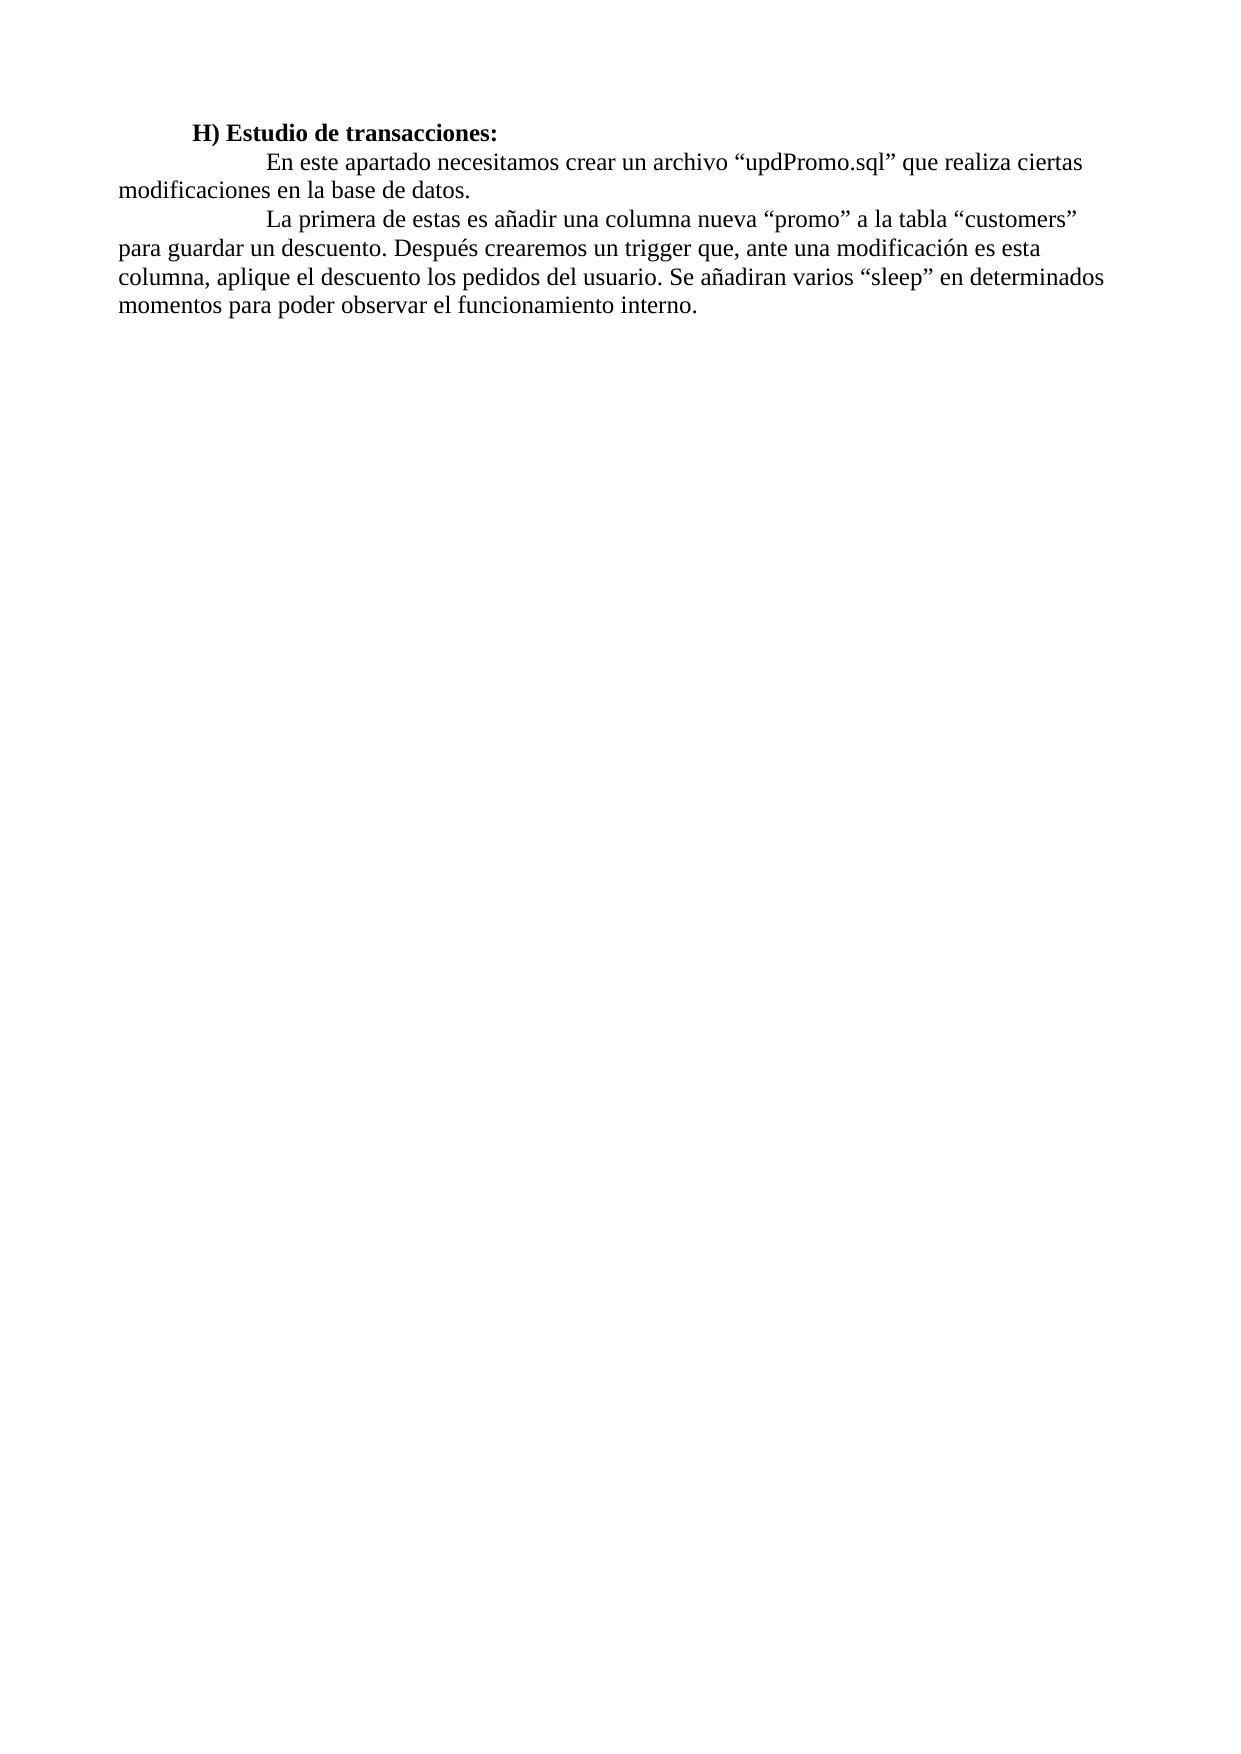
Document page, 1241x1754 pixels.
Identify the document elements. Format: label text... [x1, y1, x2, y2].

text La primera de estas es añadir una columna nueva “promo” a la tabla “customers” para guardar un descuento. Después crearemos un trigger que, ante una modificación es esta columna, aplique el descuento los pedidos del usuario. Se añadiran varios “sleep” en determinados momentos para poder observar el funcionamiento interno. [118, 204, 1122, 319]
text H) Estudio de transacciones: [118, 118, 1122, 147]
text En este apartado necesitamos crear un archivo “updPromo.sql” que realiza ciertas modificaciones en la base de datos. [118, 147, 1122, 204]
